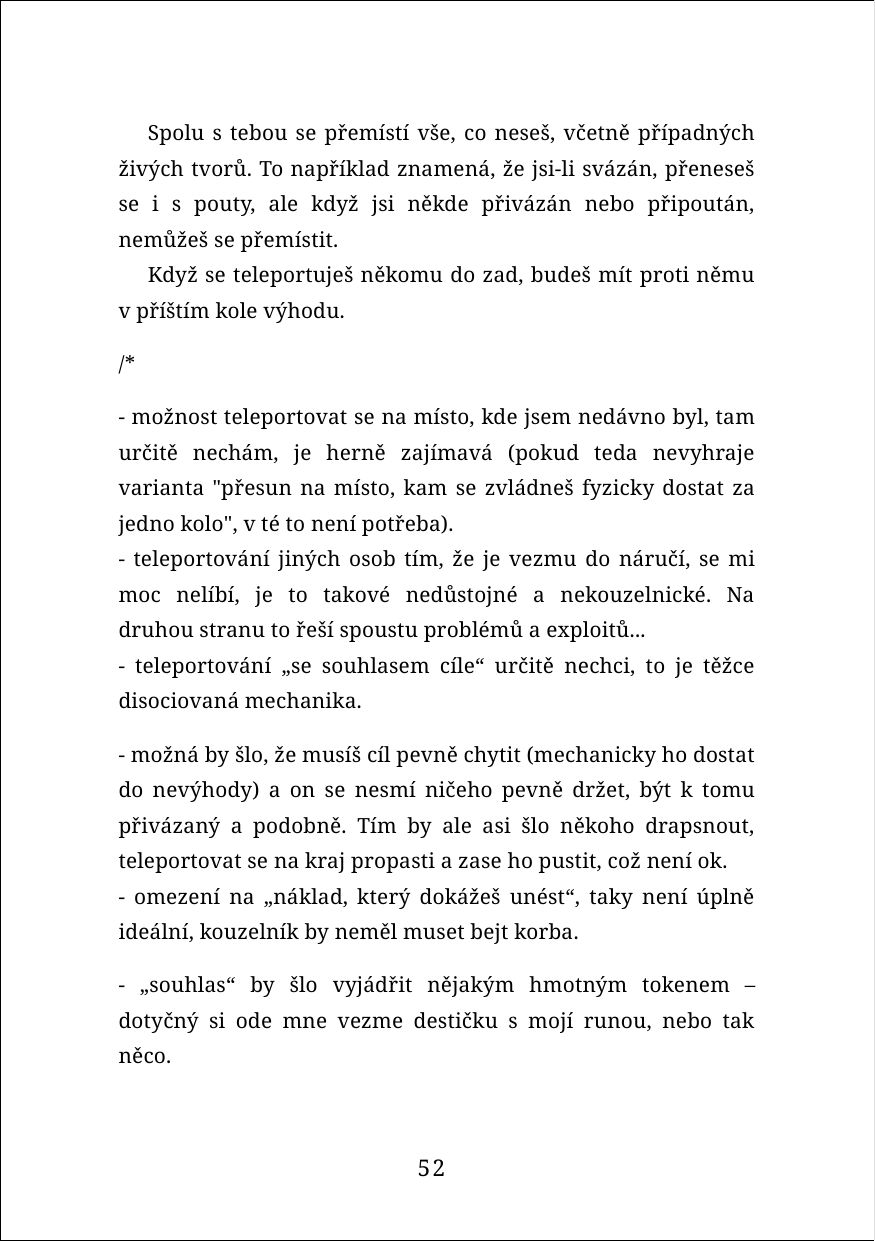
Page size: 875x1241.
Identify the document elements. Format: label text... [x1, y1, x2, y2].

text /* [118, 349, 756, 377]
text Spolu s tebou se přemístí vše, co neseš, včetně případných živých tvorů. To například znamená, že jsi-li svázán, přeneseš se i s pouty, ale když jsi někde přivázán nebo připoután, nemůžeš se přemístit. Když se teleportuješ někomu do zad, budeš mít proti němu v příštím kole výhodu. [118, 118, 756, 324]
text - „souhlas“ by šlo vyjádřit nějakým hmotným tokenem – dotyčný si ode mne vezme destičku s mojí runou, nebo tak něco. [118, 971, 756, 1070]
text - možná by šlo, že musíš cíl pevně chytit (mechanicky ho dostat do nevýhody) a on se nesmí ničeho pevně držet, být k tomu přivázaný a podobně. Tím by ale asi šlo někoho drapsnout, teleportovat se na kraj propasti a zase ho pustit, což není ok. - omezení na „náklad, který dokážeš unést“, taky není úplně ideální, kouzelník by neměl muset bejt korba. [118, 740, 756, 946]
text - možnost teleportovat se na místo, kde jsem nedávno byl, tam určitě nechám, je herně zajímavá (pokud teda nevyhraje varianta "přesun na místo, kam se zvládneš fyzicky dostat za jedno kolo", v té to není potřeba). - teleportování jiných osob tím, že je vezmu do náručí, se mi moc nelíbí, je to takové nedůstojné a nekouzelnické. Na druhou stranu to řeší spoustu problémů a exploitů... - teleportování „se souhlasem cíle“ určitě nechci, to je těžce disociovaná mechanika. [118, 402, 756, 715]
